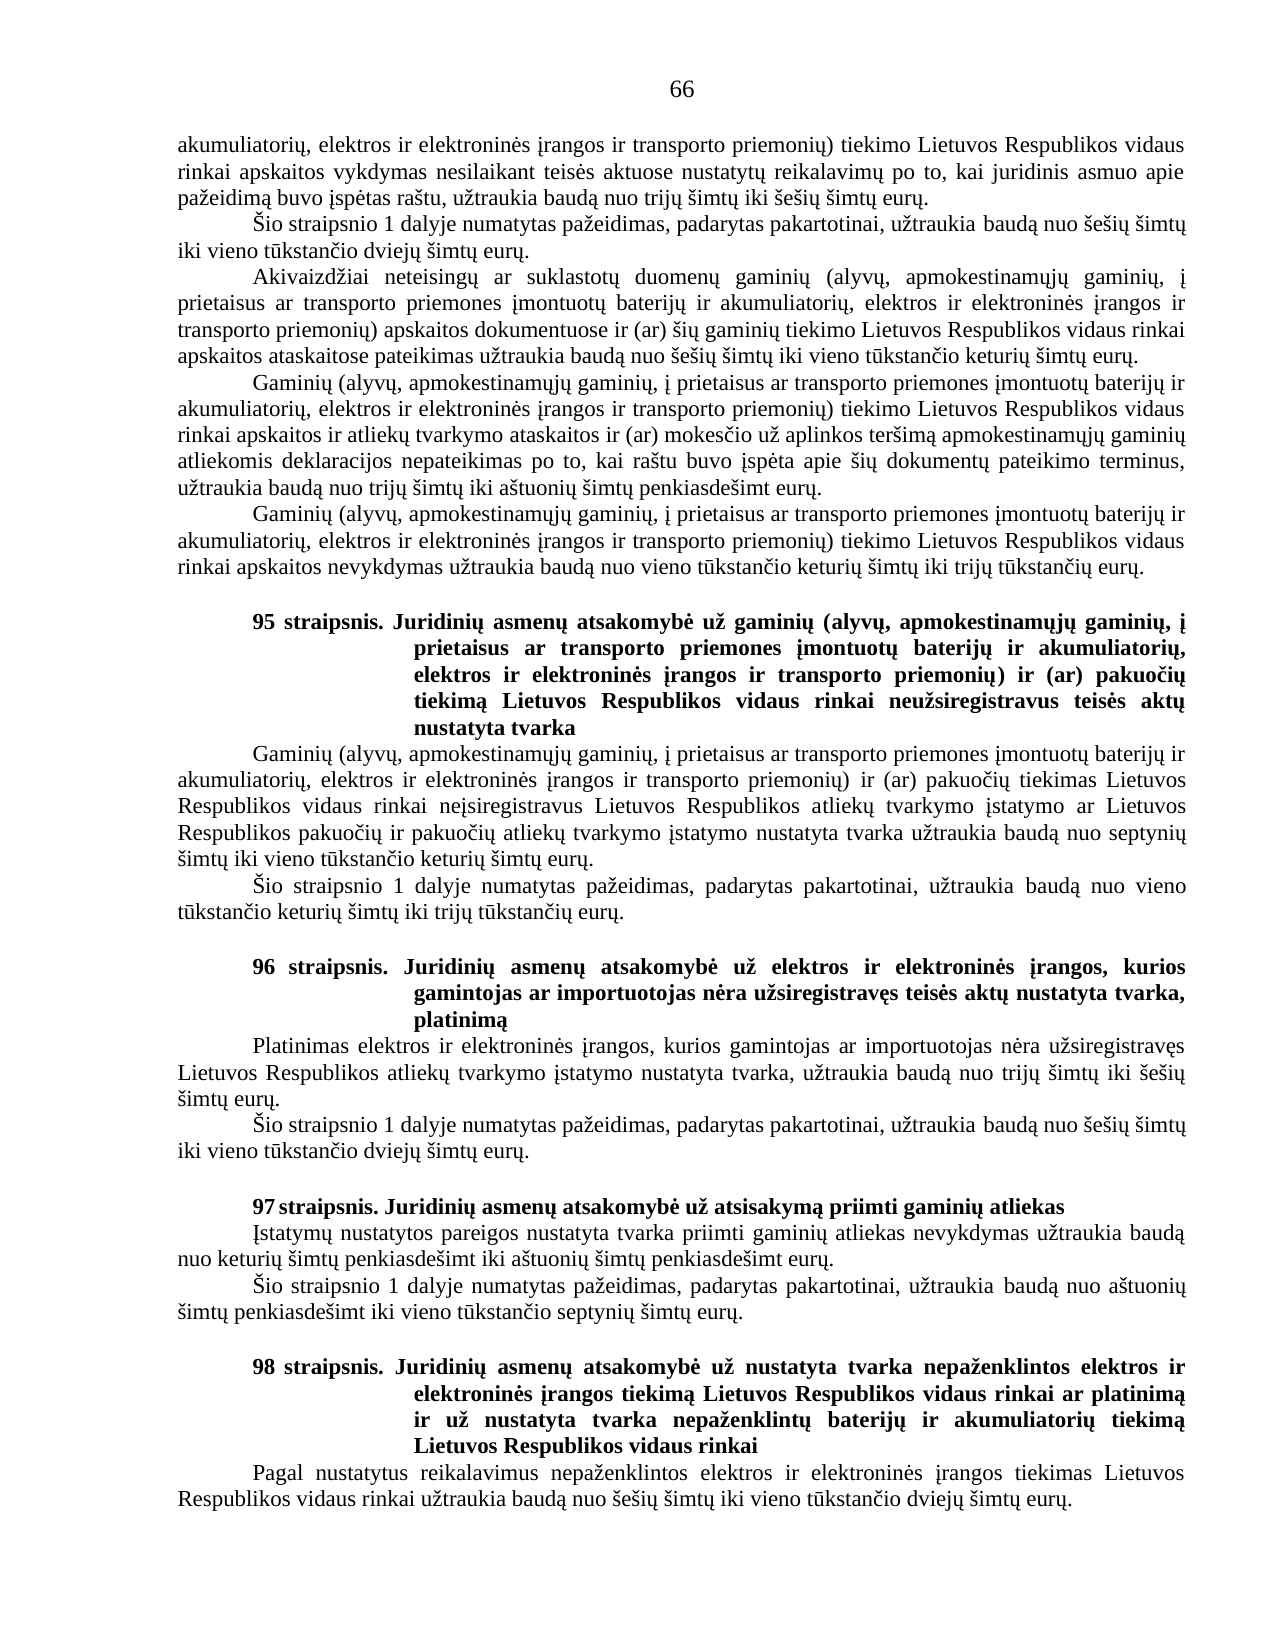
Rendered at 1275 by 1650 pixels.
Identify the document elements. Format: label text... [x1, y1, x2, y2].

text Šio straipsnio 1 dalyje numatytas pažeidimas, padarytas pakartotinai, užtraukia baudą nuo šešių šimtų iki vieno tūkstančio dviejų šimtų eurų. [177, 1111, 1186, 1164]
text Akivaizdžiai neteisingų ar suklastotų duomenų gaminių (alyvų, apmokestinamųjų gaminių, į prietaisus ar transporto priemones įmontuotų baterijų ir akumuliatorių, elektros ir elektroninės įrangos ir transporto priemonių) apskaitos dokumentuose ir (ar) šių gaminių tiekimo Lietuvos Respublikos vidaus rinkai apskaitos ataskaitose pateikimas užtraukia baudą nuo šešių šimtų iki vieno tūkstančio keturių šimtų eurų. [177, 263, 1186, 368]
text Gaminių (alyvų, apmokestinamųjų gaminių, į prietaisus ar transporto priemones įmontuotų baterijų ir akumuliatorių, elektros ir elektroninės įrangos ir transporto priemonių) tiekimo Lietuvos Respublikos vidaus rinkai apskaitos ir atliekų tvarkymo ataskaitos ir (ar) mokesčio už aplinkos teršimą apmokestinamųjų gaminių atliekomis deklaracijos nepateikimas po to, kai raštu buvo įspėta apie šių dokumentų pateikimo terminus, užtraukia baudą nuo trijų šimtų iki aštuonių šimtų penkiasdešimt eurų. [177, 368, 1186, 500]
text Šio straipsnio 1 dalyje numatytas pažeidimas, padarytas pakartotinai, užtraukia baudą nuo aštuonių šimtų penkiasdešimt iki vieno tūkstančio septynių šimtų eurų. [177, 1272, 1186, 1324]
text Gaminių (alyvų, apmokestinamųjų gaminių, į prietaisus ar transporto priemones įmontuotų baterijų ir akumuliatorių, elektros ir elektroninės įrangos ir transporto priemonių) tiekimo Lietuvos Respublikos vidaus rinkai apskaitos nevykdymas užtraukia baudą nuo vieno tūkstančio keturių šimtų iki trijų tūkstančių eurų. [177, 500, 1186, 579]
text Šio straipsnio 1 dalyje numatytas pažeidimas, padarytas pakartotinai, užtraukia baudą nuo vieno tūkstančio keturių šimtų iki trijų tūkstančių eurų. [177, 872, 1186, 924]
text Platinimas elektros ir elektroninės įrangos, kurios gamintojas ar importuotojas nėra užsiregistravęs Lietuvos Respublikos atliekų tvarkymo įstatymo nustatyta tvarka, užtraukia baudą nuo trijų šimtų iki šešių šimtų eurų. [177, 1032, 1186, 1111]
text akumuliatorių, elektros ir elektroninės įrangos ir transporto priemonių) tiekimo Lietuvos Respublikos vidaus rinkai apskaitos vykdymas nesilaikant teisės aktuose nustatytų reikalavimų po to, kai juridinis asmuo apie pažeidimą buvo įspėtas raštu, užtraukia baudą nuo trijų šimtų iki šešių šimtų eurų. [177, 131, 1186, 210]
text Gaminių (alyvų, apmokestinamųjų gaminių, į prietaisus ar transporto priemones įmontuotų baterijų ir akumuliatorių, elektros ir elektroninės įrangos ir transporto priemonių) ir (ar) pakuočių tiekimas Lietuvos Respublikos vidaus rinkai neįsiregistravus Lietuvos Respublikos atliekų tvarkymo įstatymo ar Lietuvos Respublikos pakuočių ir pakuočių atliekų tvarkymo įstatymo nustatyta tvarka užtraukia baudą nuo septynių šimtų iki vieno tūkstančio keturių šimtų eurų. [177, 740, 1186, 872]
text Šio straipsnio 1 dalyje numatytas pažeidimas, padarytas pakartotinai, užtraukia baudą nuo šešių šimtų iki vieno tūkstančio dviejų šimtų eurų. [177, 210, 1186, 263]
text 96 straipsnis. Juridinių asmenų atsakomybė už elektros ir elektroninės įrangos, kurios gamintojas ar importuotojas nėra užsiregistravęs teisės aktų nustatyta tvarka, platinimą [252, 953, 1186, 1032]
text 95 straipsnis. Juridinių asmenų atsakomybė už gaminių (alyvų, apmokestinamųjų gaminių, į prietaisus ar transporto priemones įmontuotų baterijų ir akumuliatorių, elektros ir elektroninės įrangos ir transporto priemonių) ir (ar) pakuočių tiekimą Lietuvos Respublikos vidaus rinkai neužsiregistravus teisės aktų nustatyta tvarka [252, 608, 1186, 740]
text 98 straipsnis. Juridinių asmenų atsakomybė už nustatyta tvarka nepaženklintos elektros ir elektroninės įrangos tiekimą Lietuvos Respublikos vidaus rinkai ar platinimą ir už nustatyta tvarka nepaženklintų baterijų ir akumuliatorių tiekimą Lietuvos Respublikos vidaus rinkai [252, 1353, 1186, 1459]
text Pagal nustatytus reikalavimus nepaženklintos elektros ir elektroninės įrangos tiekimas Lietuvos Respublikos vidaus rinkai užtraukia baudą nuo šešių šimtų iki vieno tūkstančio dviejų šimtų eurų. [177, 1459, 1186, 1511]
text Įstatymų nustatytos pareigos nustatyta tvarka priimti gaminių atliekas nevykdymas užtraukia baudą nuo keturių šimtų penkiasdešimt iki aštuonių šimtų penkiasdešimt eurų. [177, 1219, 1186, 1272]
text 97 straipsnis. Juridinių asmenų atsakomybė už atsisakymą priimti gaminių atliekas [177, 1193, 1186, 1219]
